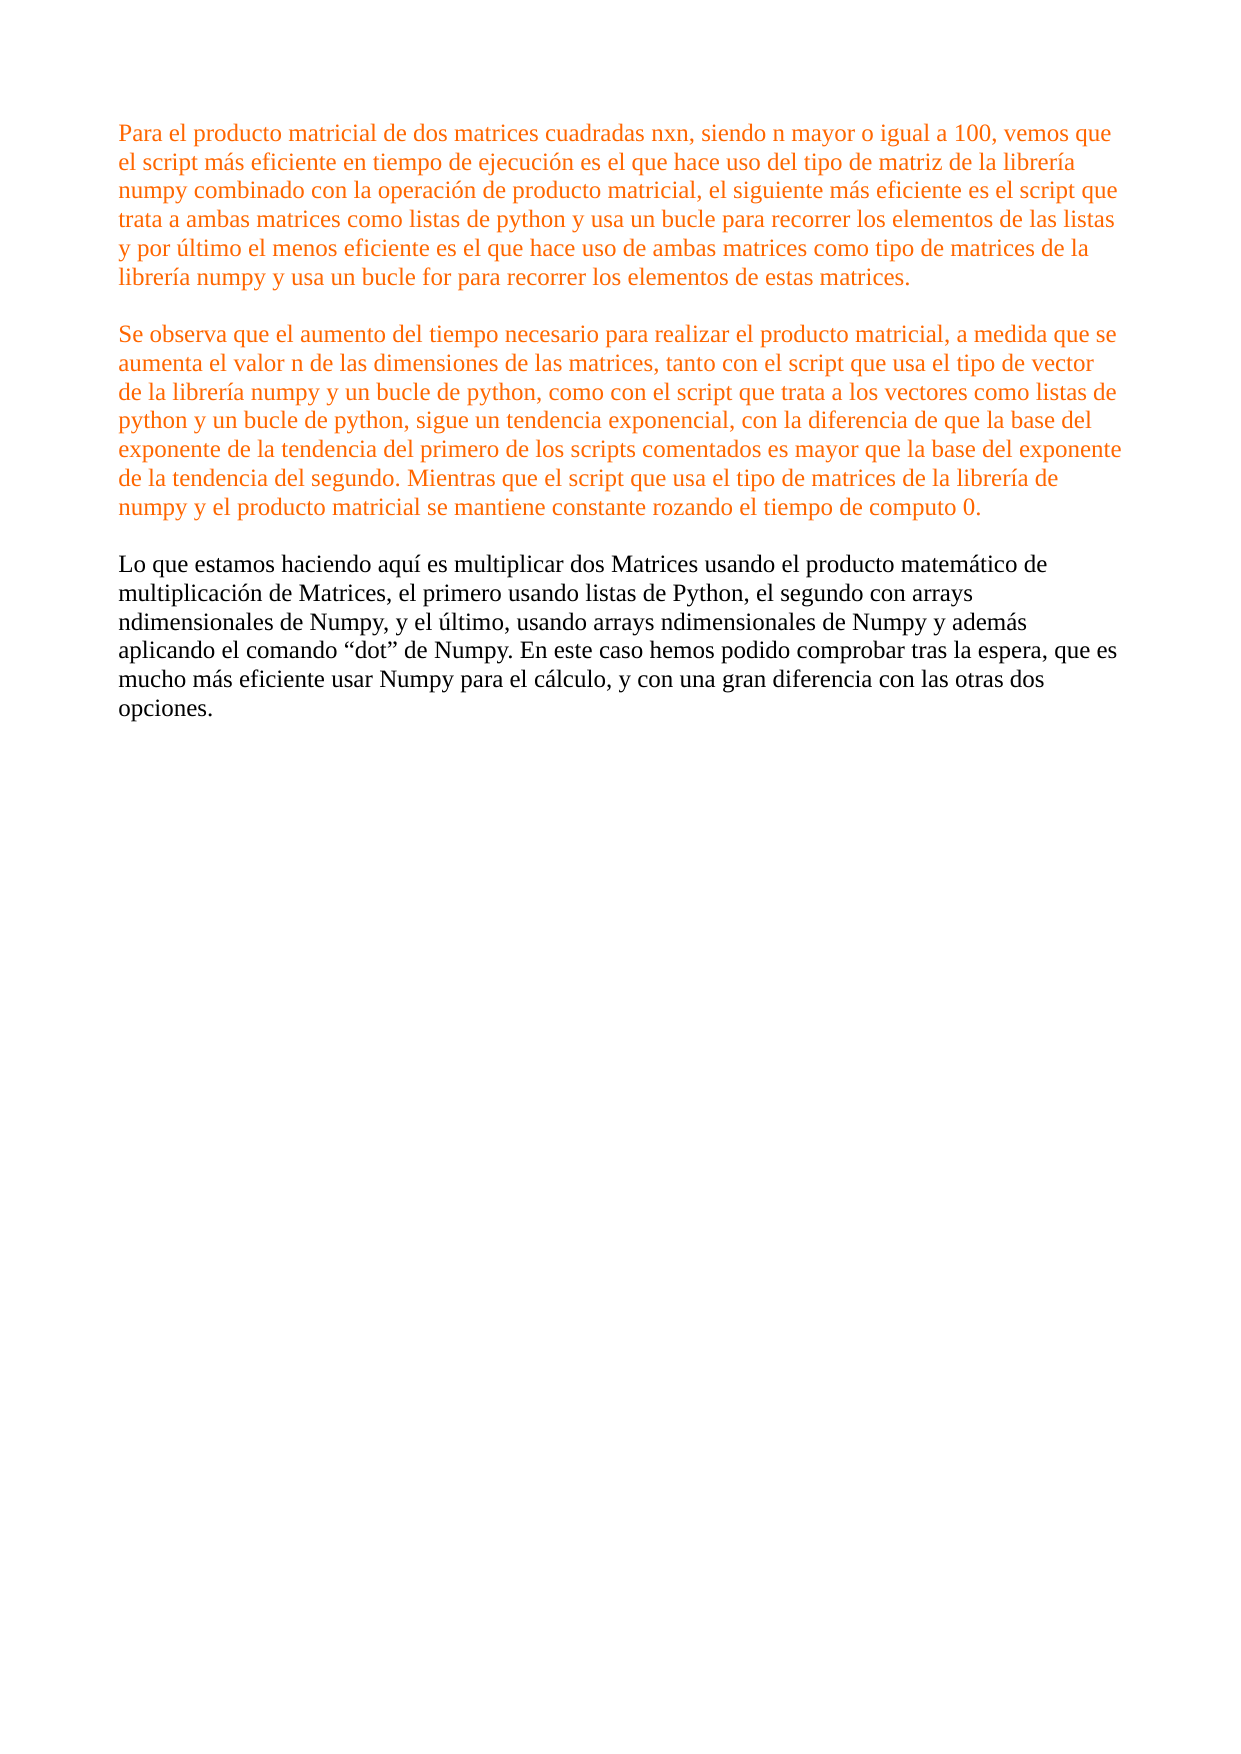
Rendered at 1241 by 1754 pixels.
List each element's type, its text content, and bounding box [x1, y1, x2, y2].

text Lo que estamos haciendo aquí es multiplicar dos Matrices usando el producto matemático de multiplicación de Matrices, el primero usando listas de Python, el segundo con arrays ndimensionales de Numpy, y el último, usando arrays ndimensionales de Numpy y además aplicando el comando “dot” de Numpy. En este caso hemos podido comprobar tras la espera, que es mucho más eficiente usar Numpy para el cálculo, y con una gran diferencia con las otras dos opciones. [118, 549, 1122, 722]
text Para el producto matricial de dos matrices cuadradas nxn, siendo n mayor o igual a 100, vemos que el script más eficiente en tiempo de ejecución es el que hace uso del tipo de matriz de la librería numpy combinado con la operación de producto matricial, el siguiente más eficiente es el script que trata a ambas matrices como listas de python y usa un bucle para recorrer los elementos de las listas y por último el menos eficiente es el que hace uso de ambas matrices como tipo de matrices de la librería numpy y usa un bucle for para recorrer los elementos de estas matrices. [118, 118, 1122, 291]
text Se observa que el aumento del tiempo necesario para realizar el producto matricial, a medida que se aumenta el valor n de las dimensiones de las matrices, tanto con el script que usa el tipo de vector de la librería numpy y un bucle de python, como con el script que trata a los vectores como listas de python y un bucle de python, sigue un tendencia exponencial, con la diferencia de que la base del exponente de la tendencia del primero de los scripts comentados es mayor que la base del exponente de la tendencia del segundo. Mientras que el script que usa el tipo de matrices de la librería de numpy y el producto matricial se mantiene constante rozando el tiempo de computo 0. [118, 319, 1122, 521]
